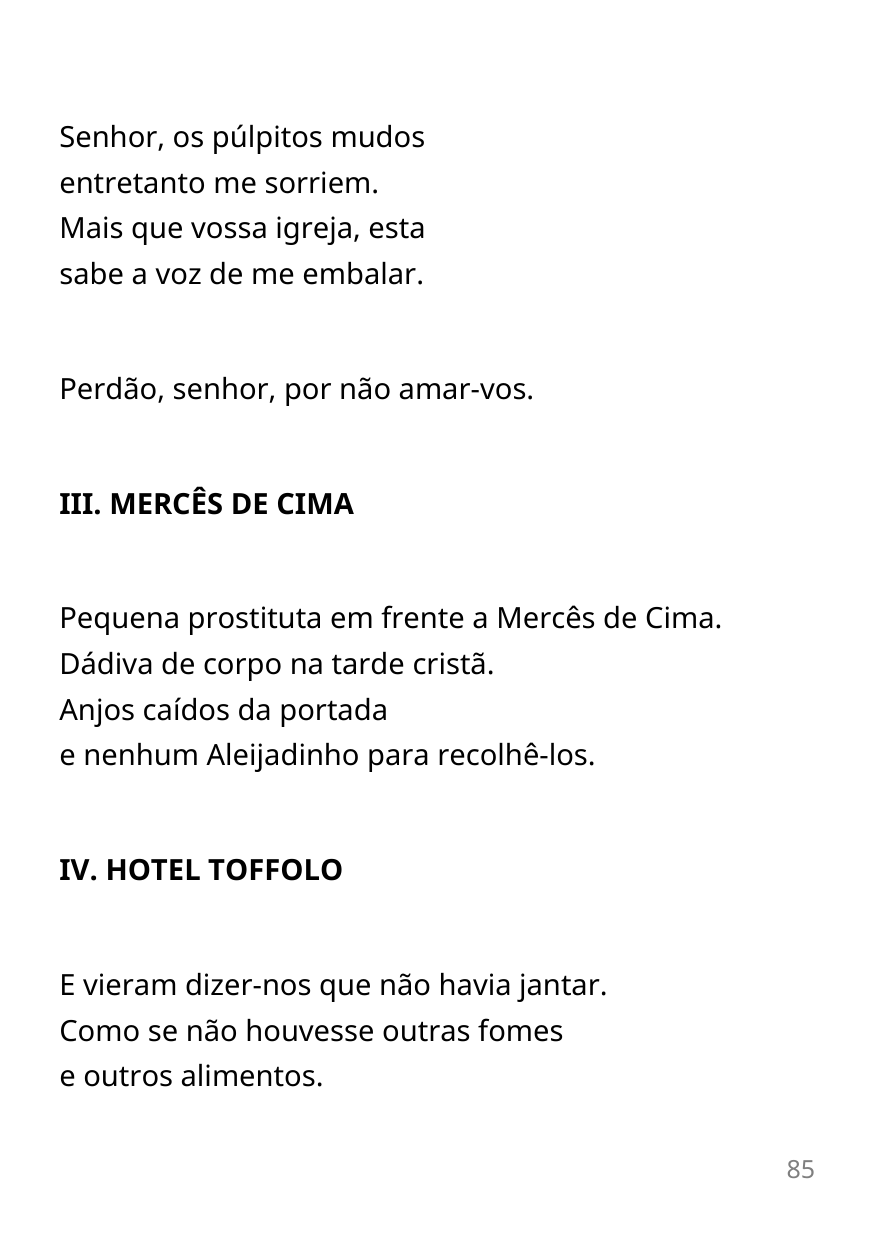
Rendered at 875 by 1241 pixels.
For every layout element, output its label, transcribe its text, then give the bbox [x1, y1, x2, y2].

text E vieram dizer-nos que não havia jantar. Como se não houvesse outras fomes e outros alimentos. [59, 964, 815, 1095]
text Senhor, os púlpitos mudos entretanto me sorriem. Mais que vossa igreja, esta sabe a voz de me embalar. [59, 116, 815, 293]
text IV. HOTEL TOFFOLO [59, 849, 815, 889]
text Pequena prostituta em frente a Mercês de Cima. Dádiva de corpo na tarde cristã. Anjos caídos da portada e nenhum Aleijadinho para recolhê-los. [59, 598, 815, 774]
text III. MERCÊS DE CIMA [59, 483, 815, 523]
text Perdão, senhor, por não amar-vos. [59, 368, 815, 408]
